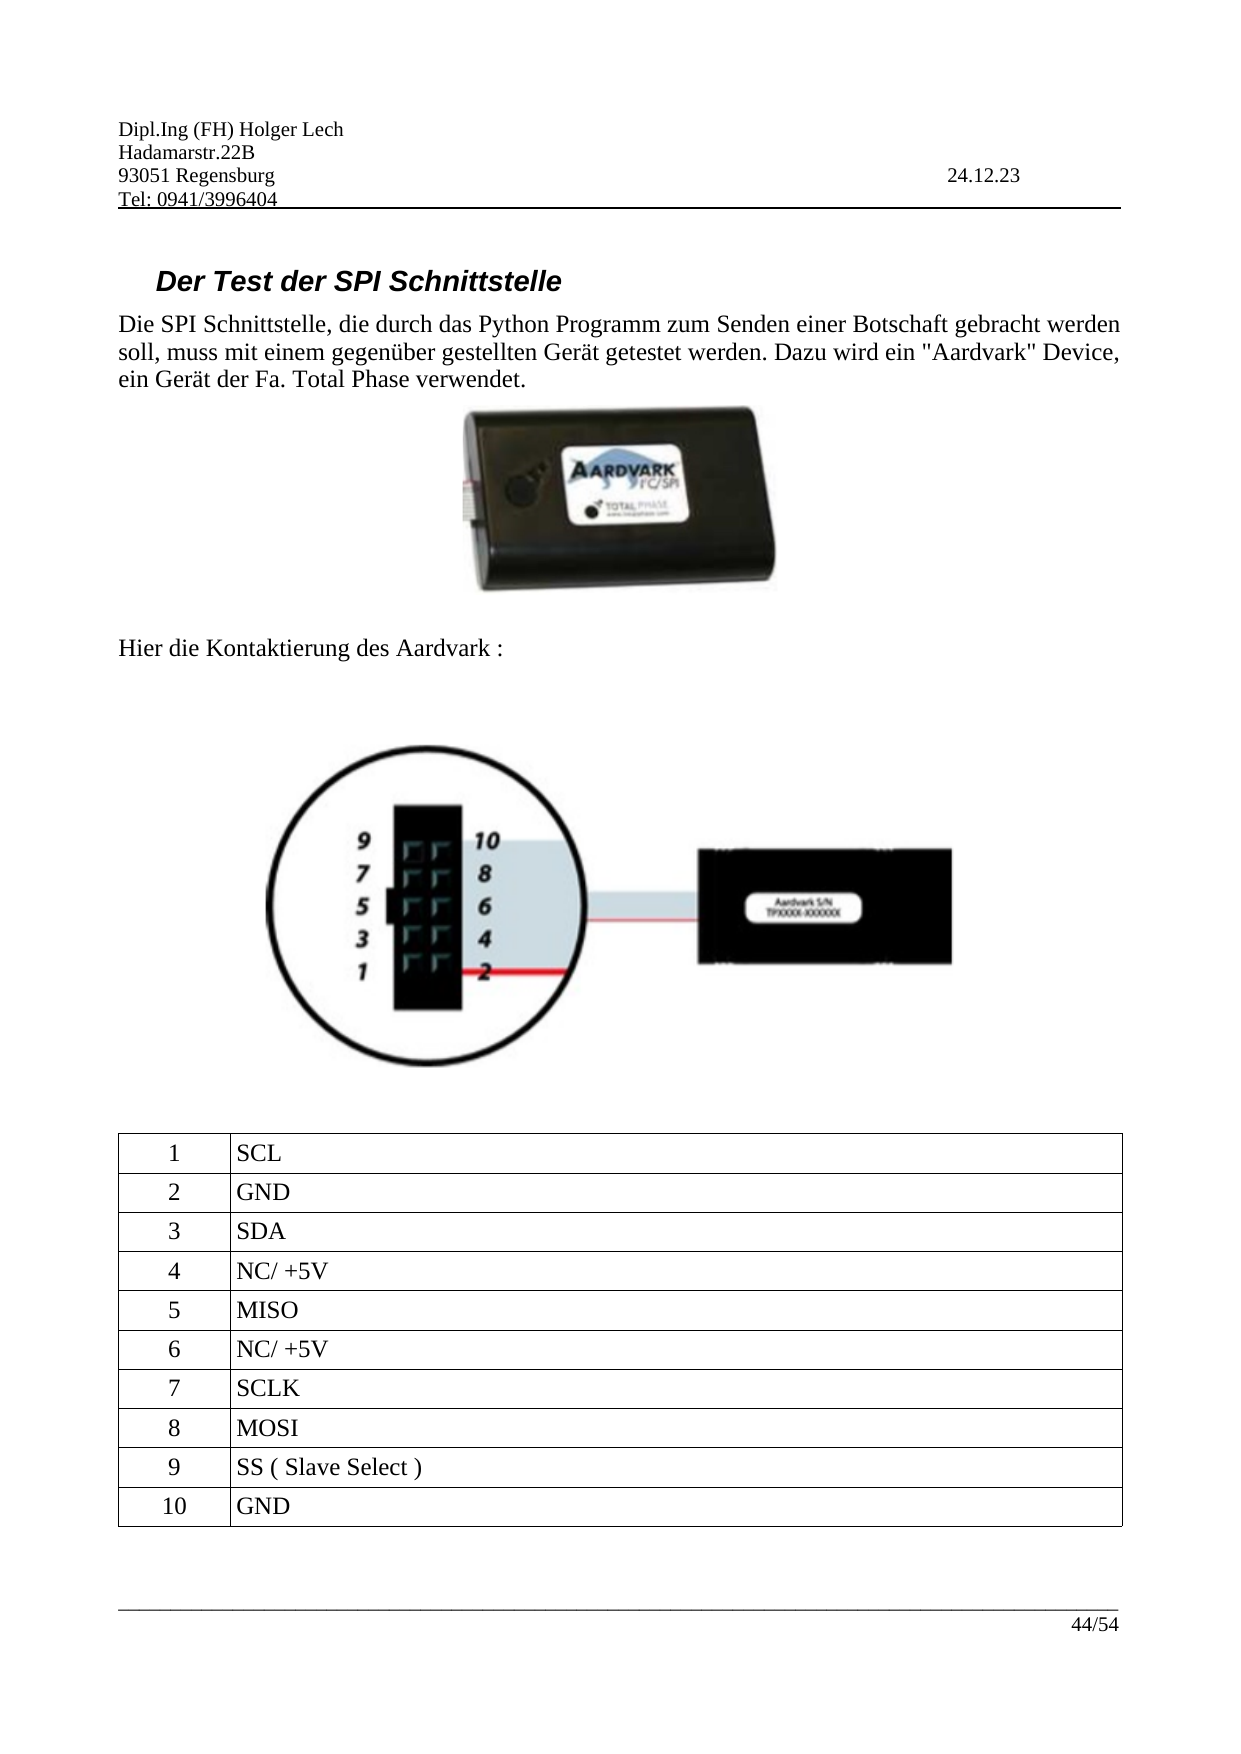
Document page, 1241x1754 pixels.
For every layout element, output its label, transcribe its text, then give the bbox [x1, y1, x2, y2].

table_cell 7 [119, 1370, 230, 1408]
table_cell MISO [231, 1291, 1122, 1329]
table_cell MOSI [231, 1409, 1122, 1447]
picture [241, 714, 999, 1093]
subtitle Der Test der SPI Schnittstelle [118, 265, 1122, 298]
table_cell GND [231, 1174, 1122, 1212]
table_cell 6 [119, 1331, 230, 1369]
table_cell NC/ +5V [231, 1331, 1122, 1369]
table_cell 4 [119, 1252, 230, 1290]
table_cell NC/ +5V [231, 1252, 1122, 1290]
text Hier die Kontaktierung des Aardvark : [118, 634, 1122, 662]
table_cell SCLK [231, 1370, 1122, 1408]
table_header 1 [119, 1134, 230, 1172]
table_cell 9 [119, 1448, 230, 1487]
table_cell 10 [119, 1488, 230, 1526]
table_cell 5 [119, 1291, 230, 1329]
table_header SCL [231, 1134, 1122, 1172]
text Die SPI Schnittstelle, die durch das Python Programm zum Senden einer Botschaft gebracht werden soll, muss mit einem gegenüber gestellten Gerät getestet werden. Dazu wird ein "Aardvark" Device, ein Gerät der Fa. Total Phase verwendet. [118, 310, 1122, 393]
table_cell 2 [119, 1174, 230, 1212]
picture [462, 405, 778, 595]
table_cell SDA [231, 1213, 1122, 1251]
table_cell 3 [119, 1213, 230, 1251]
table_cell SS ( Slave Select ) [231, 1448, 1122, 1487]
table_cell 8 [119, 1409, 230, 1447]
table_cell GND [231, 1488, 1122, 1526]
